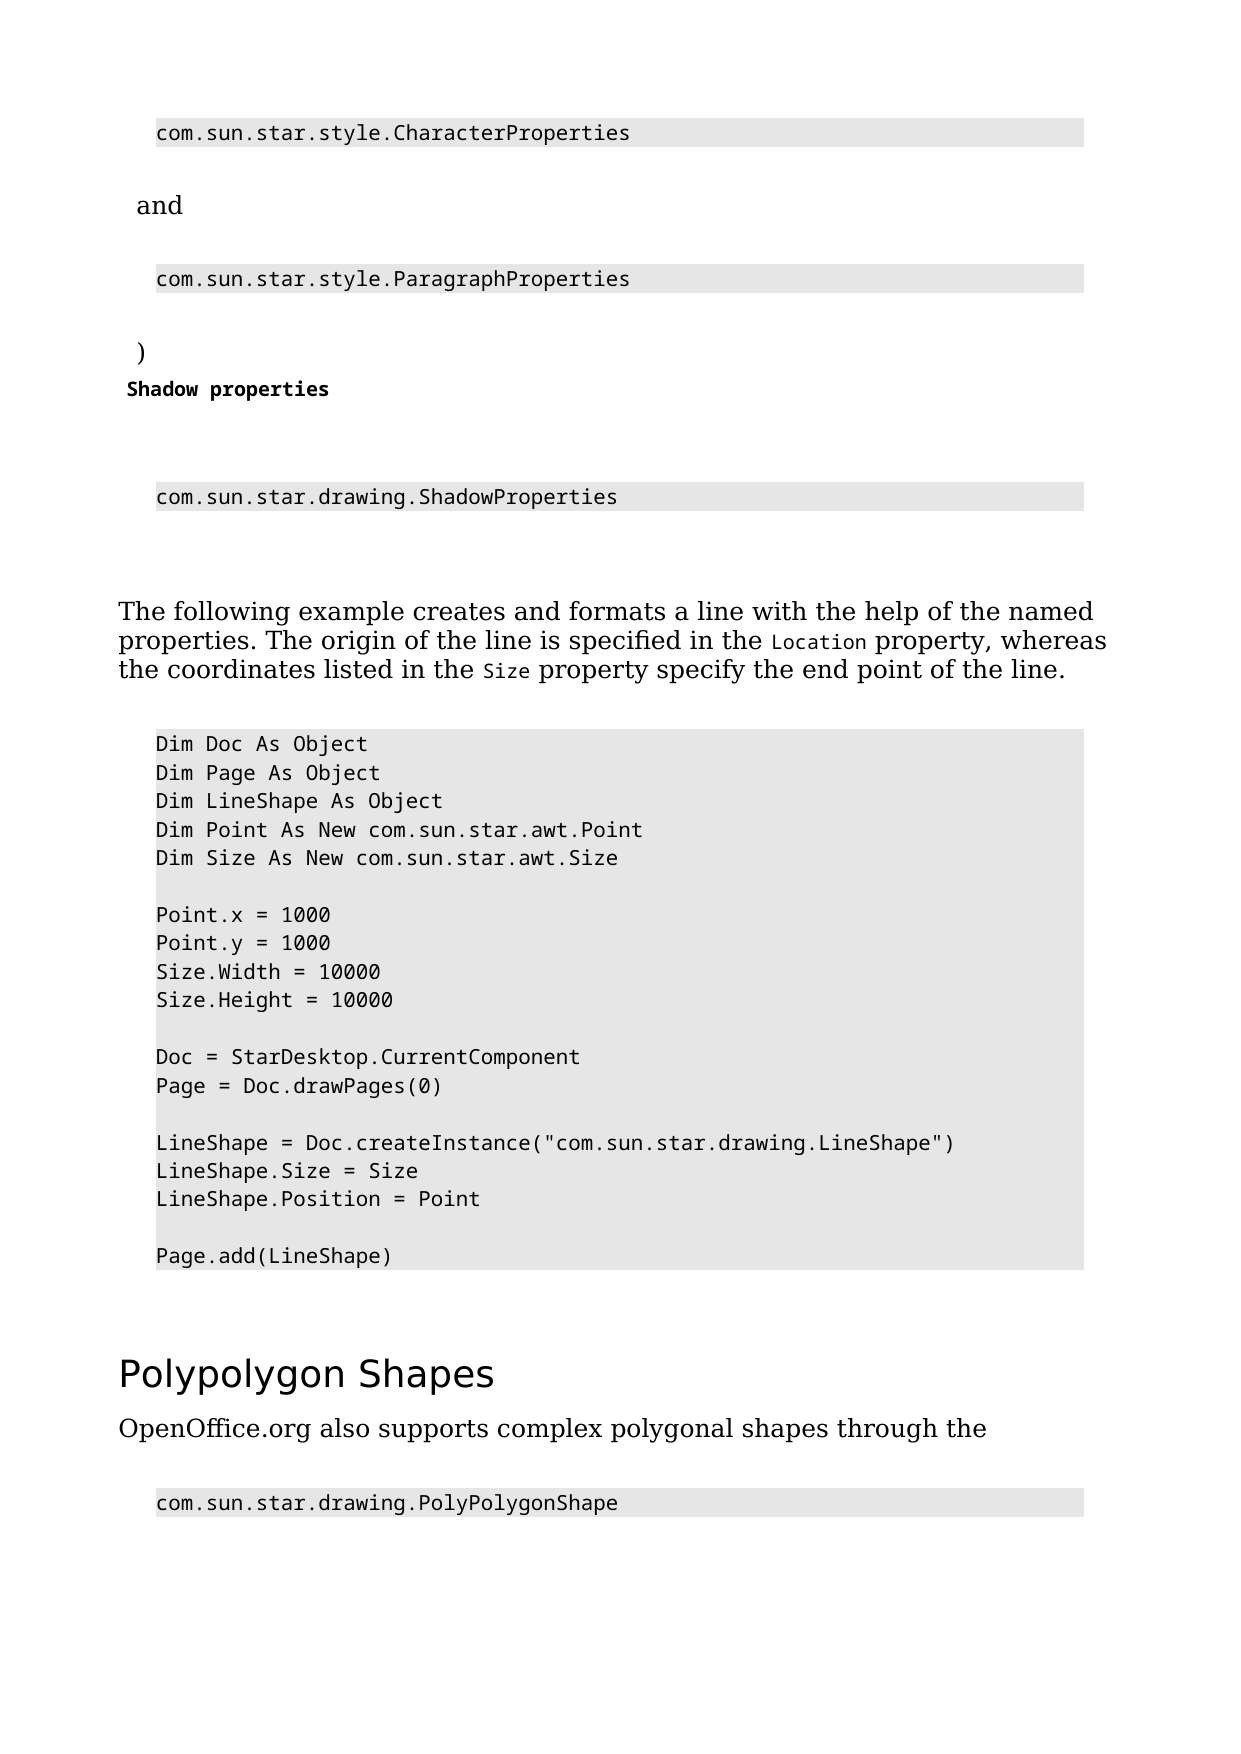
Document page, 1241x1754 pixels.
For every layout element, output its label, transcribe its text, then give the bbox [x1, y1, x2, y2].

list Shadow properties [118, 373, 1122, 402]
list com.sun.star.style.ParagraphProperties [156, 264, 1084, 293]
list com.sun.star.style.CharacterProperties [156, 118, 1084, 147]
text com.sun.star.drawing.PolyPolygonShape [156, 1488, 1084, 1517]
list com.sun.star.drawing.ShadowProperties [156, 482, 1084, 511]
list ) [136, 338, 1122, 367]
text OpenOffice.org also supports complex polygonal shapes through the [118, 1414, 1122, 1443]
subtitle Polypolygon Shapes [118, 1352, 1122, 1396]
text Dim Doc As Object Dim Page As Object Dim LineShape As Object Dim Point As New com.sun.star.awt.Point Dim Size As New com.sun.star.awt.Size Point.x = 1000 Point.y = 1000 Size.Width = 10000 Size.Height = 10000 Doc = StarDesktop.CurrentComponent Page = Doc.drawPages(0) LineShape = Doc.createInstance("com.sun.star.drawing.LineShape") LineShape.Size = Size LineShape.Position = Point Page.add(LineShape) [156, 729, 1084, 1270]
list and [136, 192, 1122, 221]
text The following example creates and formats a line with the help of the named properties. The origin of the line is specified in the Location property, whereas the coordinates listed in the Size property specify the end point of the line. [118, 597, 1122, 684]
